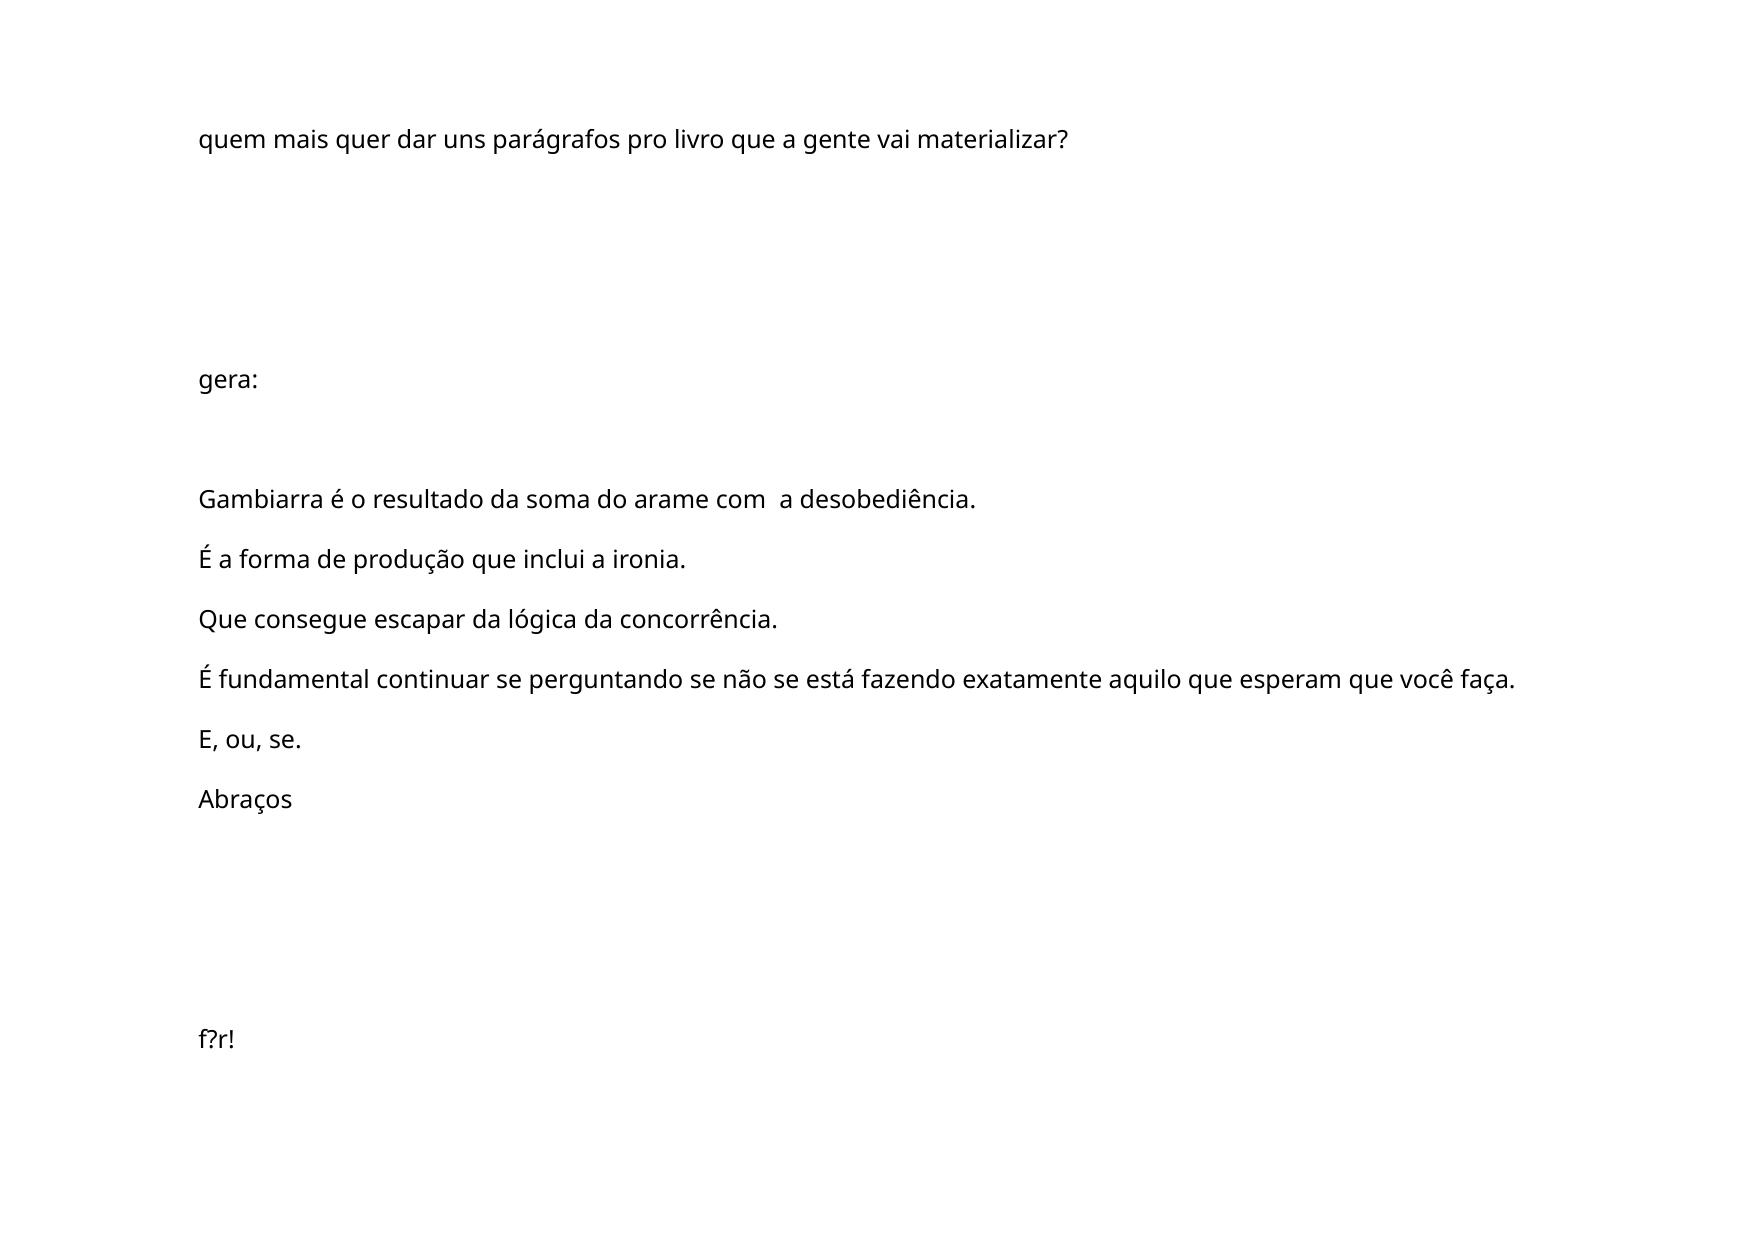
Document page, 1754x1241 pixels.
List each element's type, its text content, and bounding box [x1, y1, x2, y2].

text Que consegue escapar da lógica da concorrência. [198, 602, 1556, 636]
text gera: [198, 362, 1556, 396]
text É fundamental continuar se perguntando se não se está fazendo exatamente aquilo que esperam que você faça. [198, 662, 1556, 696]
text É a forma de produção que inclui a ironia. [198, 542, 1556, 576]
text Gambiarra é o resultado da soma do arame com a desobediência. [198, 482, 1556, 516]
text Abraços [198, 782, 1556, 816]
text quem mais quer dar uns parágrafos pro livro que a gente vai materializar? [198, 122, 1556, 156]
text f?r! [198, 1022, 1556, 1056]
text E, ou, se. [198, 722, 1556, 756]
